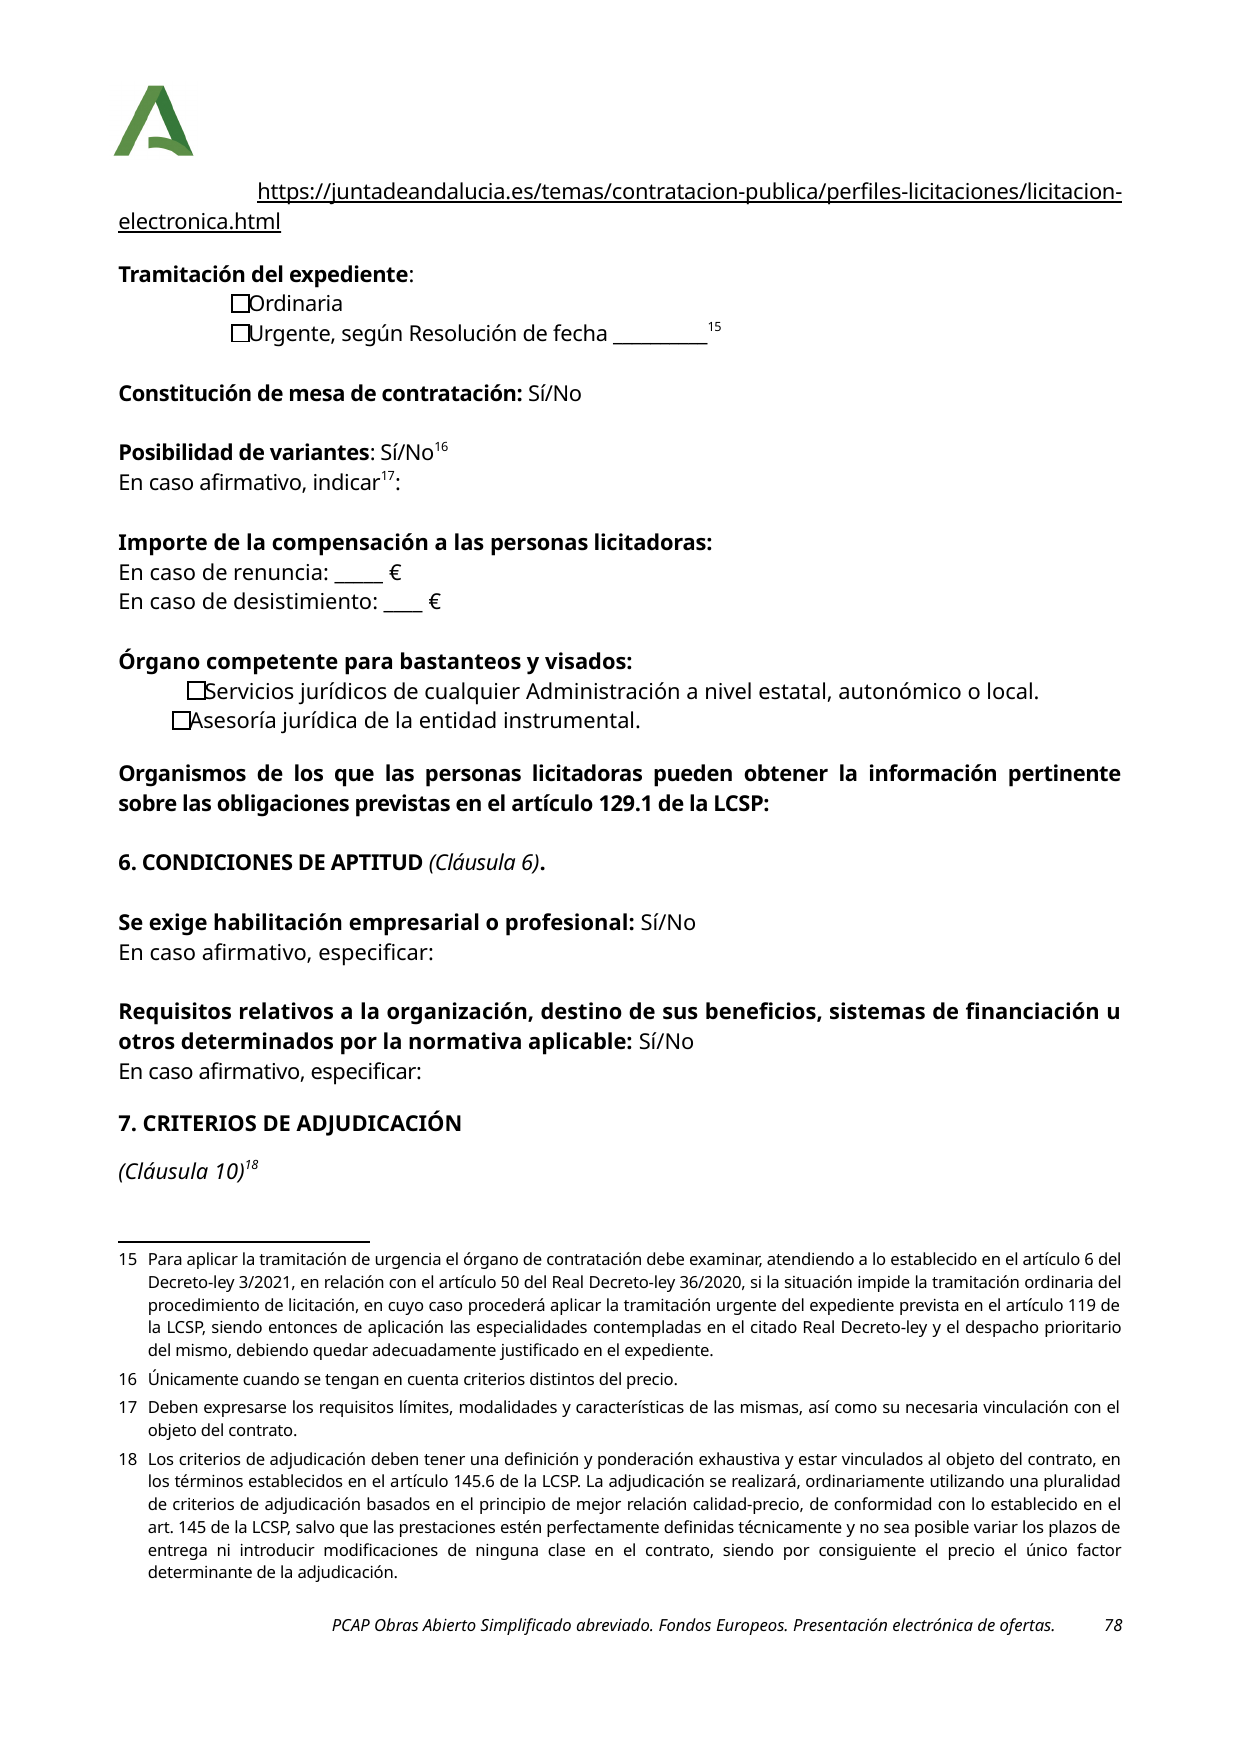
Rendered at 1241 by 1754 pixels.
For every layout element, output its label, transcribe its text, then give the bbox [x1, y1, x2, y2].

text 6. CONDICIONES DE APTITUD (Cláusula 6). [118, 847, 1122, 877]
text https://juntadeandalucia.es/temas/contratacion-publica/perfiles-licitaciones/licitacion-electronica.html [118, 176, 1122, 236]
text En caso afirmativo, especificar: [118, 1056, 1122, 1086]
text Los criterios de adjudicación deben tener una definición y ponderación exhaustiva y estar vinculados al objeto del contrato, en los términos establecidos en el artículo 145.6 de la LCSP. La adjudicación se realizará, ordinariamente utilizando una pluralidad de criterios de adjudicación basados en el principio de mejor relación calidad-precio, de conformidad con lo establecido en el art. 145 de la LCSP, salvo que las prestaciones estén perfectamente definidas técnicamente y no sea posible variar los plazos de entrega ni introducir modificaciones de ninguna clase en el contrato, siendo por consiguiente el precio el único factor determinante de la adjudicación. [118, 1447, 1122, 1584]
text Servicios jurídicos de cualquier Administración a nivel estatal, autonómico o local. [118, 676, 1122, 706]
text 7. CRITERIOS DE ADJUDICACIÓN [118, 1108, 1122, 1138]
text En caso de desistimiento: ____ € [118, 586, 1122, 616]
text Constitución de mesa de contratación: Sí/No [118, 378, 1122, 408]
text Únicamente cuando se tengan en cuenta criterios distintos del precio. [118, 1367, 1122, 1390]
text (Cláusula 10) [118, 1156, 1122, 1186]
text Tramitación del expediente: [118, 259, 1122, 288]
text En caso afirmativo, especificar: [118, 937, 1122, 967]
text Ordinaria [118, 288, 1122, 318]
text Posibilidad de variantes: Sí/No [118, 437, 1122, 467]
text Se exige habilitación empresarial o profesional: Sí/No [118, 907, 1122, 937]
text Asesoría jurídica de la entidad instrumental. [171, 706, 1122, 735]
picture [109, 81, 198, 160]
text Deben expresarse los requisitos límites, modalidades y características de las mismas, así como su necesaria vinculación con el objeto del contrato. [118, 1396, 1122, 1441]
text En caso de renuncia: _____ € [118, 557, 1122, 586]
text En caso afirmativo, indicar: [118, 467, 1122, 497]
text Para aplicar la tramitación de urgencia el órgano de contratación debe examinar, atendiendo a lo establecido en el artículo 6 del Decreto-ley 3/2021, en relación con el artículo 50 del Real Decreto-ley 36/2020, si la situación impide la tramitación ordinaria del procedimiento de licitación, en cuyo caso procederá aplicar la tramitación urgente del expediente prevista en el artículo 119 de la LCSP, siendo entonces de aplicación las especialidades contempladas en el citado Real Decreto-ley y el despacho prioritario del mismo, debiendo quedar adecuadamente justificado en el expediente. [118, 1248, 1122, 1361]
text Urgente, según Resolución de fecha __________ [118, 318, 1122, 348]
text Requisitos relativos a la organización, destino de sus beneficios, sistemas de financiación u otros determinados por la normativa aplicable: Sí/No [118, 996, 1122, 1056]
text Órgano competente para bastanteos y visados: [118, 646, 1122, 676]
text Importe de la compensación a las personas licitadoras: [118, 527, 1122, 557]
text Organismos de los que las personas licitadoras pueden obtener la información pertinente sobre las obligaciones previstas en el artículo 129.1 de la LCSP: [118, 758, 1122, 818]
